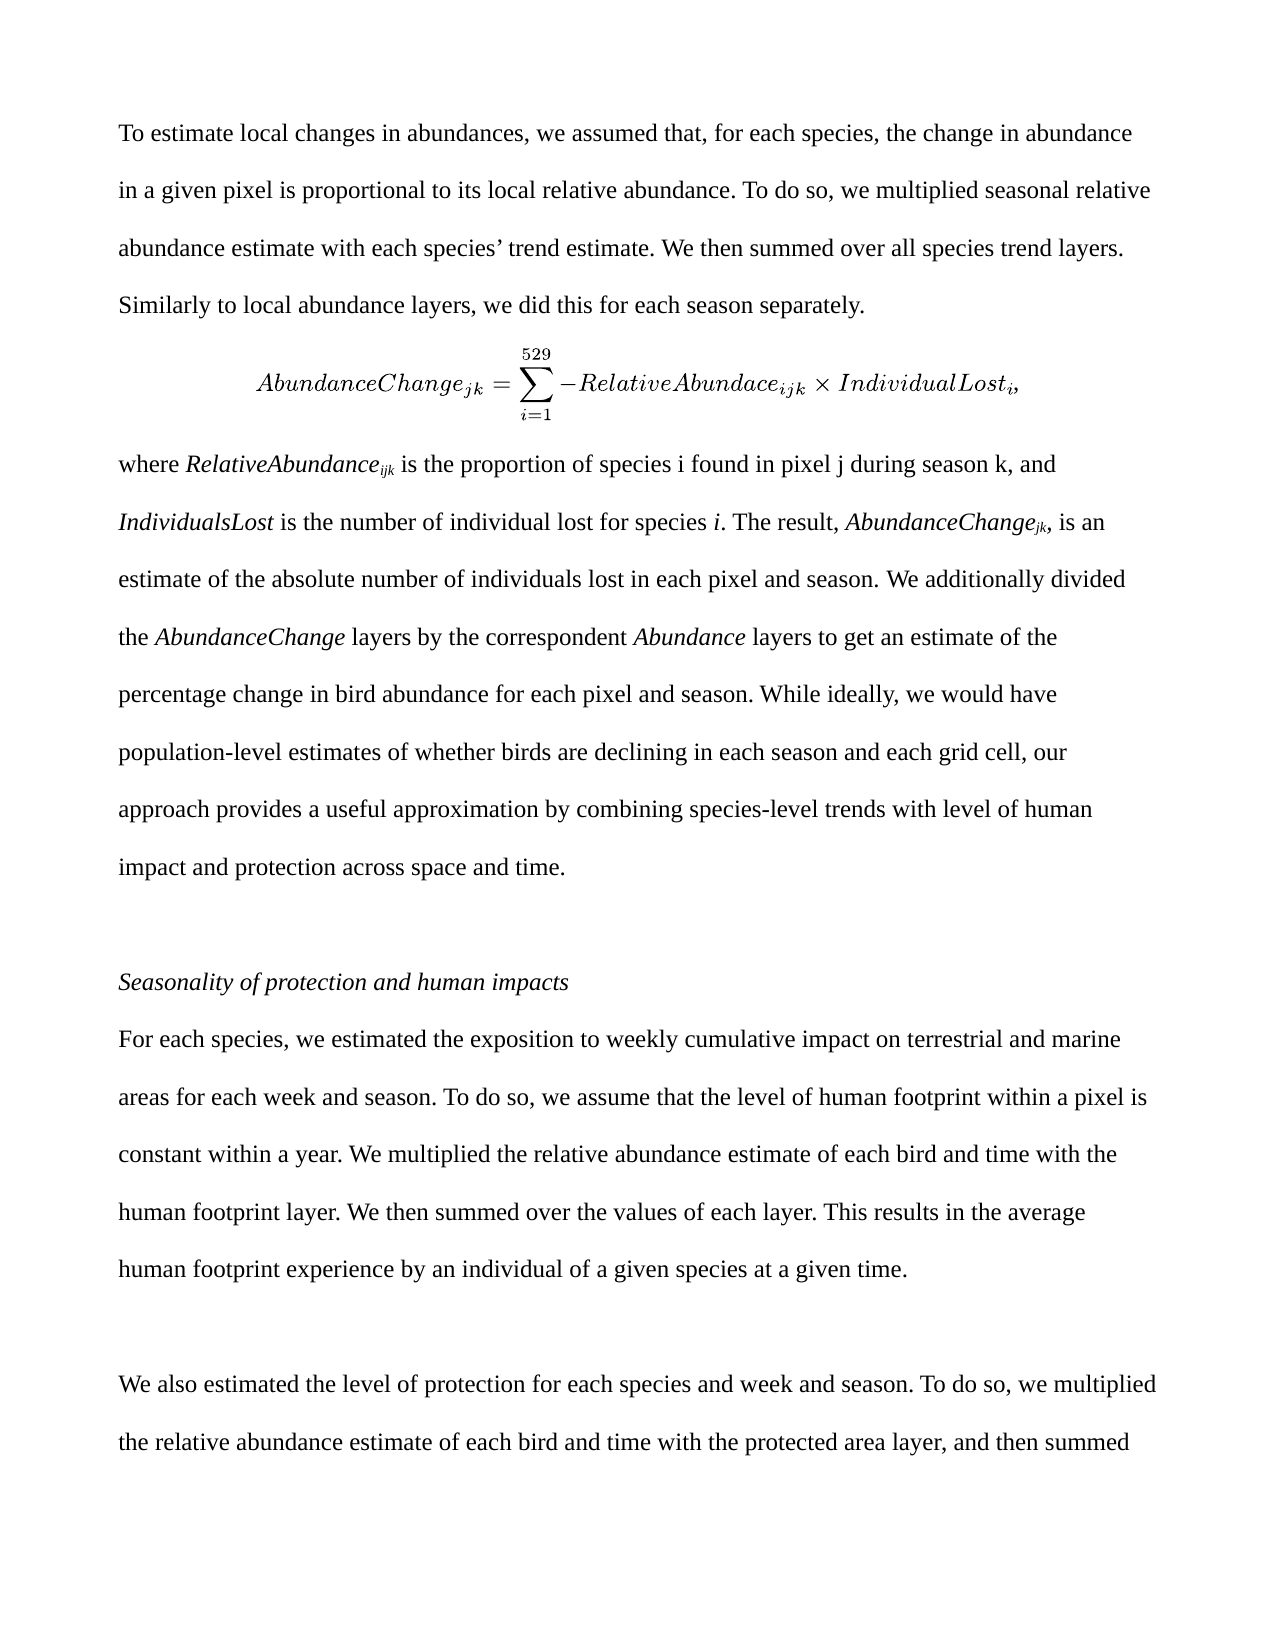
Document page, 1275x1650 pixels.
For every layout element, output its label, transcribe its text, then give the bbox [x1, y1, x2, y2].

text where RelativeAbundanceijk is the proportion of species i found in pixel j during season k, and IndividualsLost is the number of individual lost for species i. The result, AbundanceChangejk, is an estimate of the absolute number of individuals lost in each pixel and season. We additionally divided the AbundanceChange layers by the correspondent Abundance layers to get an estimate of the percentage change in bird abundance for each pixel and season. While ideally, we would have population-level estimates of whether birds are declining in each season and each grid cell, our approach provides a useful approximation by combining species-level trends with level of human impact and protection across space and time. [118, 449, 1157, 881]
text [118, 348, 523, 421]
text We also estimated the level of protection for each species and week and season. To do so, we multiplied the relative abundance estimate of each bird and time with the protected area layer, and then summed [118, 1369, 1157, 1456]
text , [549, 348, 1157, 421]
text For each species, we estimated the exposition to weekly cumulative impact on terrestrial and marine areas for each week and season. To do so, we assume that the level of human footprint within a pixel is constant within a year. We multiplied the relative abundance estimate of each bird and time with the human footprint layer. We then summed over the values of each layer. This results in the average human footprint experience by an individual of a given species at a given time. [118, 1024, 1157, 1283]
text Seasonality of protection and human impacts [118, 967, 1157, 996]
text To estimate local changes in abundances, we assumed that, for each species, the change in abundance in a given pixel is proportional to its local relative abundance. To do so, we multiplied seasonal relative abundance estimate with each species’ trend estimate. We then summed over all species trend layers. Similarly to local abundance layers, we did this for each season separately. [118, 118, 1157, 319]
